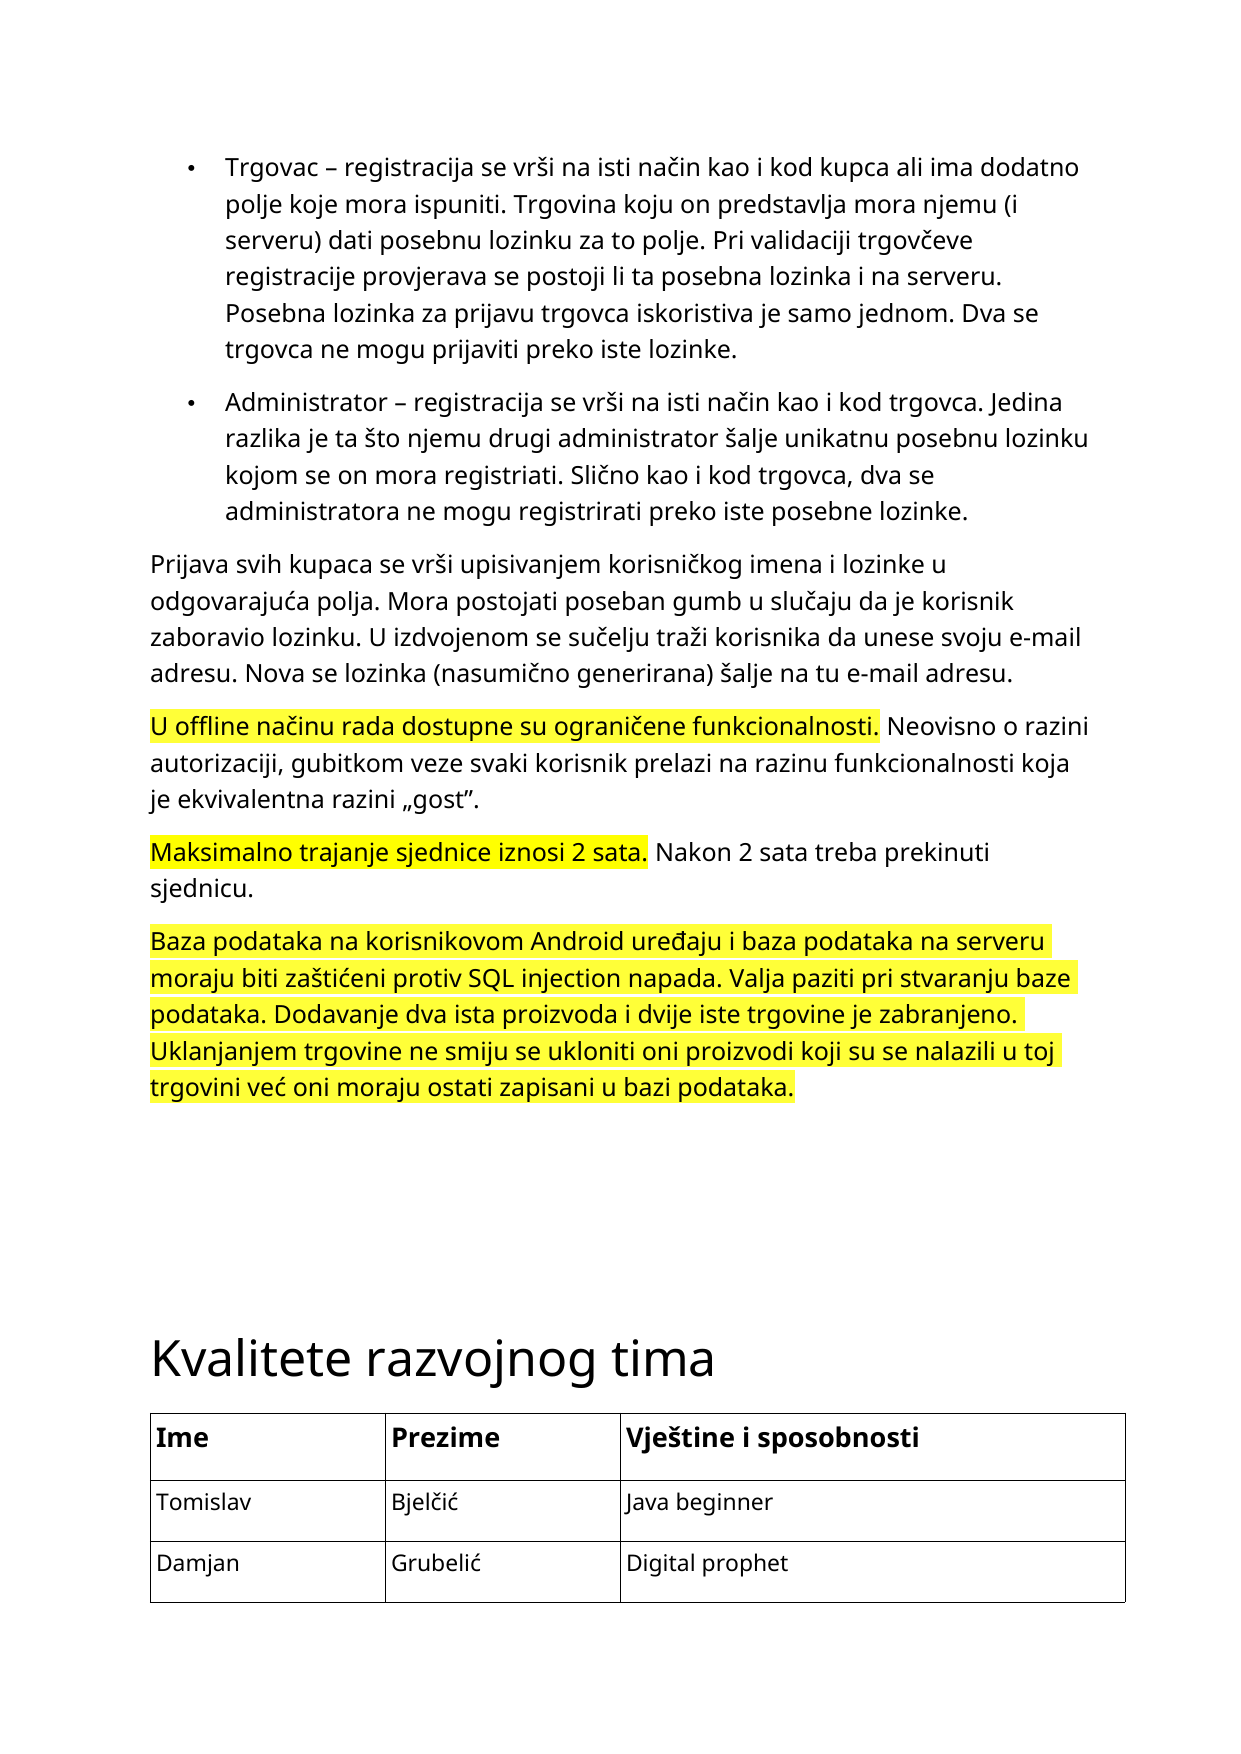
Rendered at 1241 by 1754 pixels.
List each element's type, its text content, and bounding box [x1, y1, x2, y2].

table_cell Bjelčić [386, 1481, 620, 1541]
list Administrator – registracija se vrši na isti način kao i kod trgovca. Jedina razlika je ta što njemu drugi administrator šalje unikatnu posebnu lozinku kojom se on mora registriati. Slično kao i kod trgovca, dva se administratora ne mogu registrirati preko iste posebne lozinke. [187, 385, 1090, 528]
list Trgovac – registracija se vrši na isti način kao i kod kupca ali ima dodatno polje koje mora ispuniti. Trgovina koju on predstavlja mora njemu (i serveru) dati posebnu lozinku za to polje. Pri validaciji trgovčeve registracije provjerava se postoji li ta posebna lozinka i na serveru. Posebna lozinka za prijavu trgovca iskoristiva je samo jednom. Dva se trgovca ne mogu prijaviti preko iste lozinke. [187, 150, 1090, 366]
table_cell Grubelić [386, 1542, 620, 1602]
text Baza podataka na korisnikovom Android uređaju i baza podataka na serveru moraju biti zaštićeni protiv SQL injection napada. Valja paziti pri stvaranju baze podataka. Dodavanje dva ista proizvoda i dvije iste trgovine je zabranjeno. Uklanjanjem trgovine ne smiju se ukloniti oni proizvodi koji su se nalazili u toj trgovini već oni moraju ostati zapisani u bazi podataka. [150, 924, 1090, 1103]
table_cell Digital prophet [621, 1542, 1125, 1602]
table_header Vještine i sposobnosti [621, 1414, 1125, 1479]
table_cell Damjan [151, 1542, 385, 1602]
table_cell Tomislav [151, 1481, 385, 1541]
table_header Ime [151, 1414, 385, 1479]
table_cell Java beginner [621, 1481, 1125, 1541]
text Maksimalno trajanje sjednice iznosi 2 sata. Nakon 2 sata treba prekinuti sjednicu. [150, 835, 1090, 905]
text Kvalitete razvojnog tima [150, 1323, 1090, 1391]
text Prijava svih kupaca se vrši upisivanjem korisničkog imena i lozinke u odgovarajuća polja. Mora postojati poseban gumb u slučaju da je korisnik zaboravio lozinku. U izdvojenom se sučelju traži korisnika da unese svoju e-mail adresu. Nova se lozinka (nasumično generirana) šalje na tu e-mail adresu. [150, 547, 1090, 690]
text U offline načinu rada dostupne su ograničene funkcionalnosti. Neovisno o razini autorizaciji, gubitkom veze svaki korisnik prelazi na razinu funkcionalnosti koja je ekvivalentna razini „gost”. [150, 709, 1090, 816]
table_header Prezime [386, 1414, 620, 1479]
